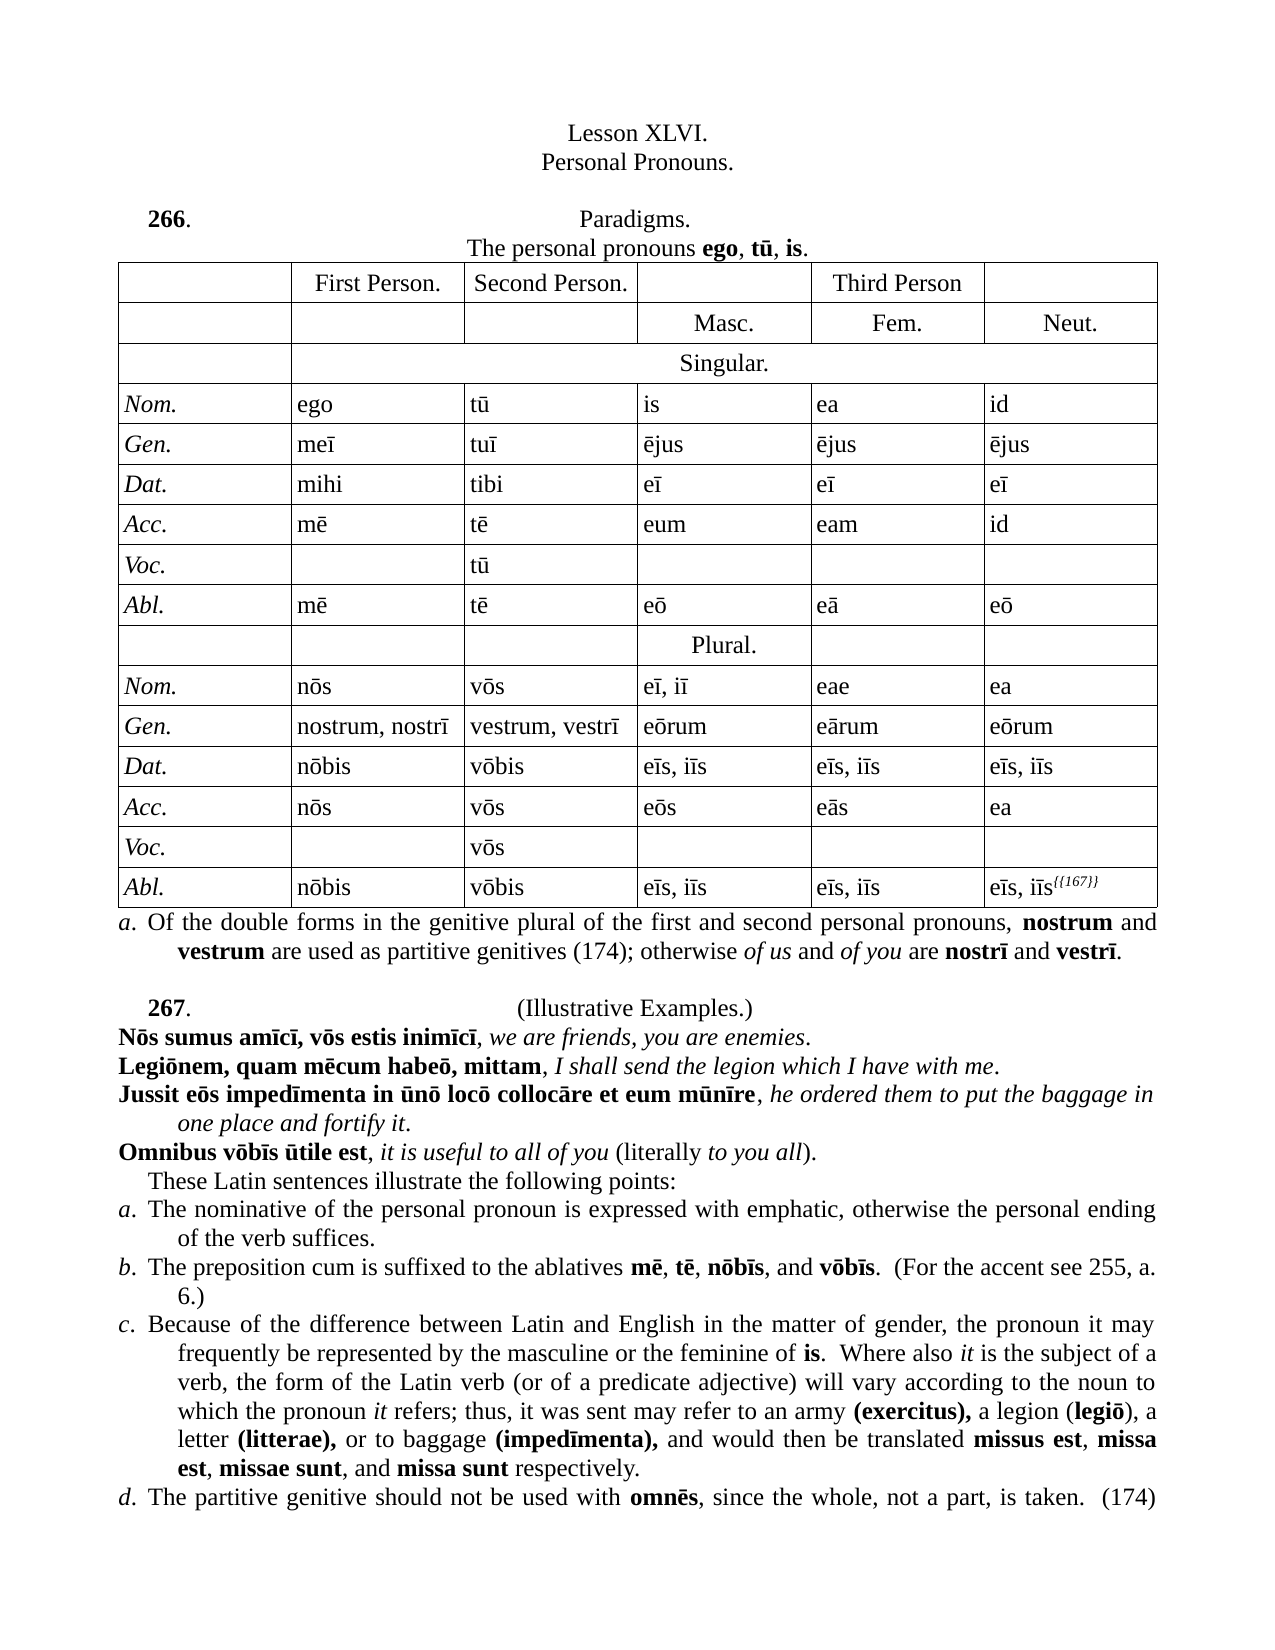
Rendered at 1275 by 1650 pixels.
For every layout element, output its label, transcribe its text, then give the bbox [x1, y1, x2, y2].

table_cell [465, 626, 637, 665]
table_cell is [638, 384, 811, 423]
table_cell nōs [292, 787, 464, 826]
text Jussit eōs impedīmenta in ūnō locō collocāre et eum mūnīre, he ordered them to put the baggage in one place and fortify it. [118, 1079, 1157, 1137]
table_cell Nom. [119, 666, 291, 705]
table_cell [638, 827, 811, 867]
table_cell ējus [812, 424, 984, 463]
text Legiōnem, quam mēcum habeō, mittam, I shall send the legion which I have with me. [118, 1051, 1157, 1079]
table_cell eārum [812, 706, 984, 746]
table_cell [292, 545, 464, 584]
table_cell Dat. [119, 465, 291, 504]
table_cell vōs [465, 666, 637, 705]
table_cell Neut. [985, 303, 1157, 342]
table_cell eī [812, 465, 984, 504]
table_cell eās [812, 787, 984, 826]
table_cell vōs [465, 827, 637, 867]
table_cell eīs, iīs [812, 868, 984, 907]
table_cell Dat. [119, 747, 291, 786]
table_cell [119, 626, 291, 665]
table_cell eīs, iīs [985, 747, 1157, 786]
text c. Because of the difference between Latin and English in the matter of gender, the pronoun it may frequently be represented by the masculine or the feminine of is. Where also it is the subject of a verb, the form of the Latin verb (or of a predicate adjective) will vary according to the noun to which the pronoun it refers; thus, it was sent may refer to an army (exercitus), a legion (legiō), a letter (litterae), or to baggage (impedīmenta), and would then be translated missus est, missa est, missae sunt, and missa sunt respectively. [118, 1309, 1157, 1482]
text Personal Pronouns. [118, 147, 1157, 176]
table_cell [119, 303, 291, 342]
table_header Third Person [812, 263, 984, 302]
table_cell tē [465, 585, 637, 625]
table_cell ējus [638, 424, 811, 463]
text b. The preposition cum is suffixed to the ablatives mē, tē, nōbīs, and vōbīs. (For the accent see 255, a. 6.) [118, 1252, 1157, 1309]
text Nōs sumus amīcī, vōs estis inimīcī, we are friends, you are enemies. [118, 1022, 1157, 1051]
table_cell ea [985, 666, 1157, 705]
table_cell [292, 626, 464, 665]
table_cell eā [812, 585, 984, 625]
text The personal pronouns ego, tū, is. [118, 233, 1157, 262]
table_cell Voc. [119, 545, 291, 584]
table_header First Person. [292, 263, 464, 302]
text These Latin sentences illustrate the following points: [118, 1166, 1157, 1194]
table_cell vōbis [465, 747, 637, 786]
table_cell eīs, iīs [638, 747, 811, 786]
table_cell [985, 626, 1157, 665]
table_cell [985, 545, 1157, 584]
table_cell eae [812, 666, 984, 705]
table_cell tibi [465, 465, 637, 504]
table_cell ego [292, 384, 464, 423]
table_cell tuī [465, 424, 637, 463]
table_cell [465, 303, 637, 342]
table_cell [812, 545, 984, 584]
table_cell eīs, iīs [638, 868, 811, 907]
text 267. (Illustrative Examples.) [118, 993, 1157, 1022]
text d. The partitive genitive should not be used with omnēs, since the whole, not a part, is taken. (174) [118, 1482, 1157, 1511]
table_cell eīs, iīs{{167}} [985, 868, 1157, 907]
table_cell meī [292, 424, 464, 463]
table_header [119, 263, 291, 302]
table_cell Acc. [119, 787, 291, 826]
table_cell eī [638, 465, 811, 504]
table_cell [292, 827, 464, 867]
table_cell Fem. [812, 303, 984, 342]
table_cell Gen. [119, 424, 291, 463]
table_cell ea [812, 384, 984, 423]
table_cell eī, iī [638, 666, 811, 705]
table_cell id [985, 384, 1157, 423]
table_cell [985, 827, 1157, 867]
text Omnibus vōbīs ūtile est, it is useful to all of you (literally to you all). [118, 1137, 1157, 1166]
table_cell nostrum, nostrī [292, 706, 464, 746]
table_cell eōrum [985, 706, 1157, 746]
table_cell Voc. [119, 827, 291, 867]
table_cell nōbis [292, 868, 464, 907]
table_cell [119, 344, 291, 383]
table_cell ējus [985, 424, 1157, 463]
table_cell [812, 626, 984, 665]
text a. Of the double forms in the genitive plural of the first and second personal pronouns, nostrum and vestrum are used as partitive genitives (174); otherwise of us and of you are nostrī and vestrī. [118, 908, 1157, 964]
table_cell Singular. [292, 344, 1157, 383]
text a. The nominative of the personal pronoun is expressed with emphatic, otherwise the personal ending of the verb suffices. [118, 1194, 1157, 1252]
table_cell Gen. [119, 706, 291, 746]
table_header [638, 263, 811, 302]
table_header [985, 263, 1157, 302]
table_cell eam [812, 505, 984, 544]
text Lesson XLVI. [118, 118, 1157, 147]
table_cell eum [638, 505, 811, 544]
table_cell vōbis [465, 868, 637, 907]
table_cell eō [638, 585, 811, 625]
table_cell [812, 827, 984, 867]
table_cell mē [292, 585, 464, 625]
table_header Second Person. [465, 263, 637, 302]
table_cell [292, 303, 464, 342]
table_cell nōs [292, 666, 464, 705]
table_cell id [985, 505, 1157, 544]
table_cell nōbis [292, 747, 464, 786]
table_cell vōs [465, 787, 637, 826]
text 266. Paradigms. [118, 204, 1157, 233]
table_cell eōrum [638, 706, 811, 746]
table_cell ea [985, 787, 1157, 826]
table_cell vestrum, vestrī [465, 706, 637, 746]
table_cell tū [465, 545, 637, 584]
table_cell Abl. [119, 585, 291, 625]
table_cell Acc. [119, 505, 291, 544]
table_cell mē [292, 505, 464, 544]
table_cell Abl. [119, 868, 291, 907]
table_cell Plural. [638, 626, 811, 665]
table_cell Nom. [119, 384, 291, 423]
table_cell tū [465, 384, 637, 423]
table_cell tē [465, 505, 637, 544]
table_cell Masc. [638, 303, 811, 342]
table_cell mihi [292, 465, 464, 504]
table_cell eō [985, 585, 1157, 625]
table_cell [638, 545, 811, 584]
table_cell eīs, iīs [812, 747, 984, 786]
table_cell eōs [638, 787, 811, 826]
table_cell eī [985, 465, 1157, 504]
